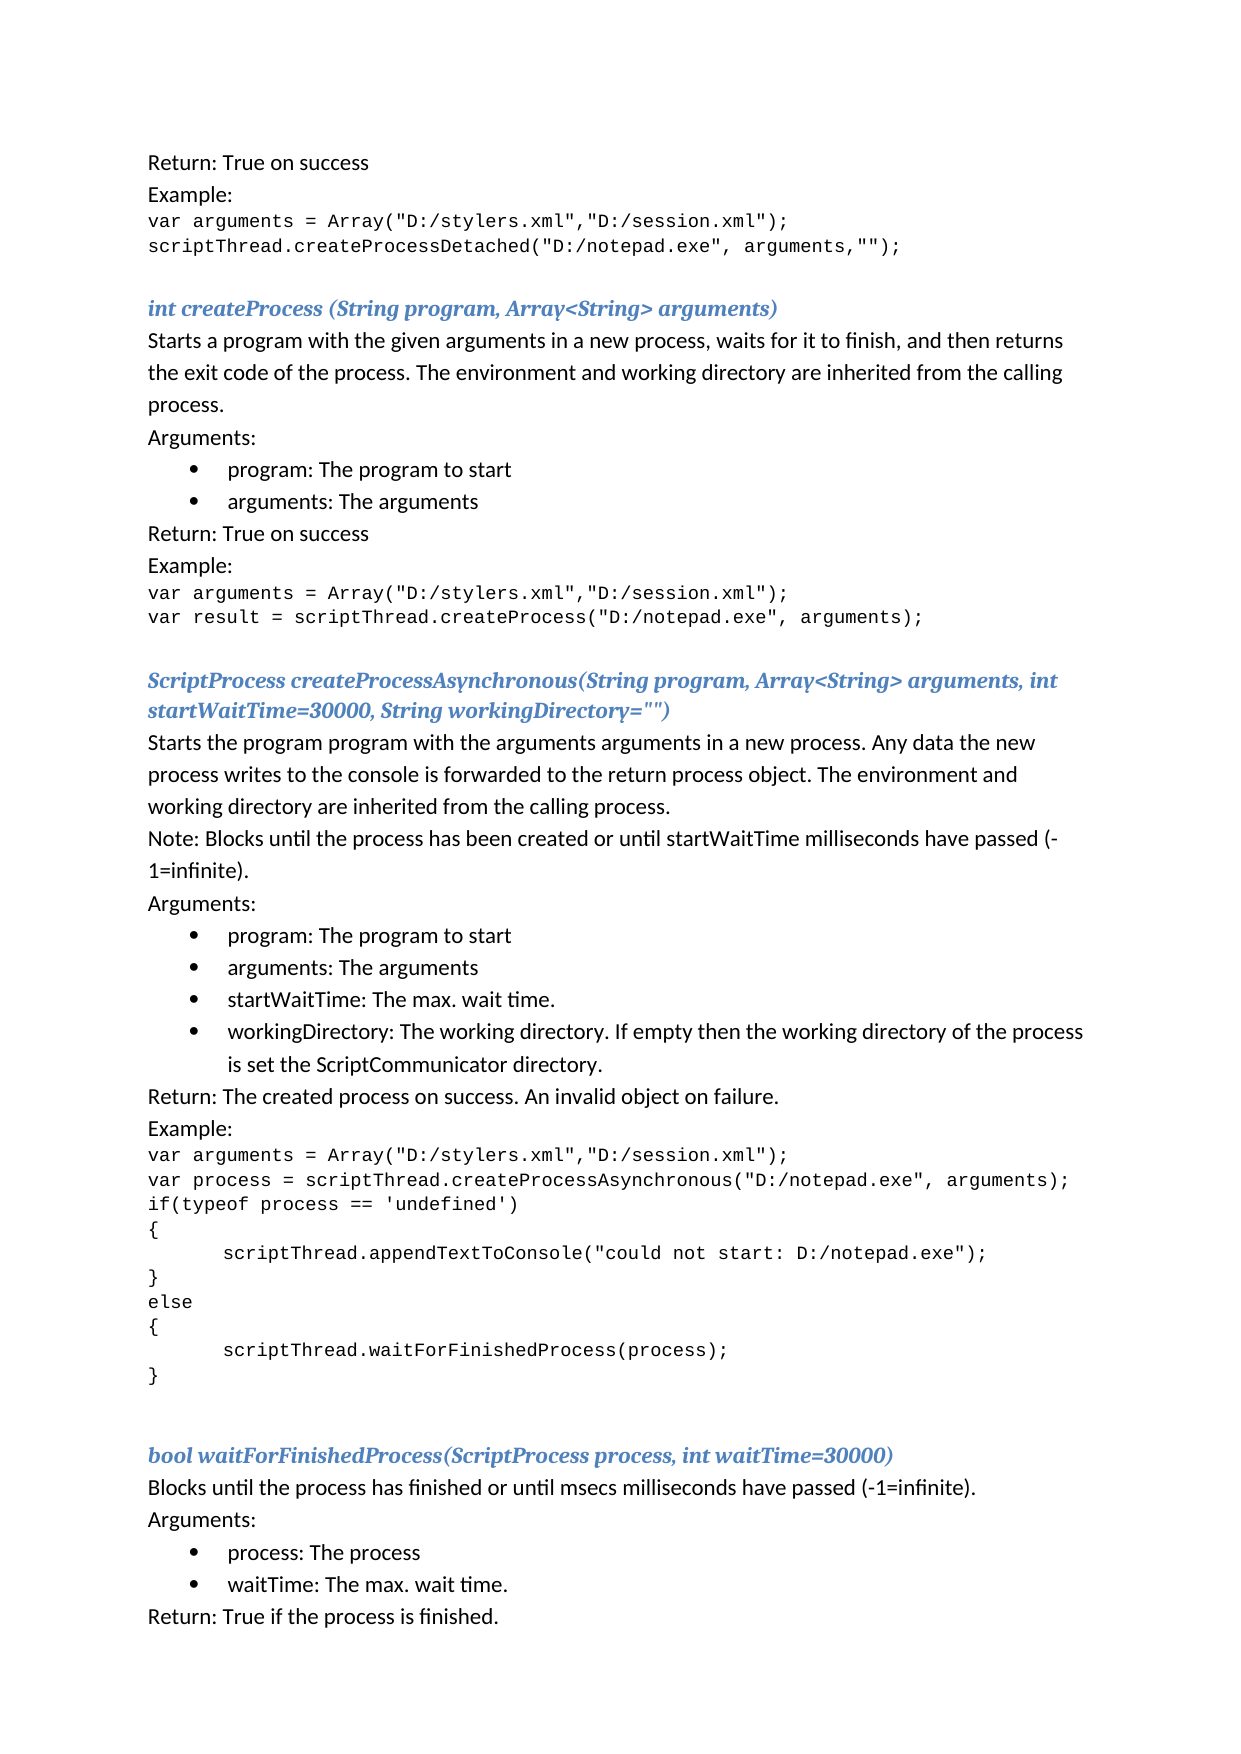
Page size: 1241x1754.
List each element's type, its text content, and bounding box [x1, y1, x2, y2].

text else [148, 1292, 1093, 1314]
list process: The process [190, 1538, 1093, 1566]
text scriptThread.appendTextToConsole("could not start: D:/notepad.exe"); [148, 1244, 1093, 1265]
text Return: True on success [148, 519, 1093, 547]
list waitTime: The max. wait time. [190, 1570, 1093, 1598]
text Return: True on success [148, 148, 1093, 176]
text Example: [148, 1114, 1093, 1142]
text scriptThread.waitForFinishedProcess(process); [148, 1341, 1093, 1362]
text } [148, 1268, 1093, 1289]
text Arguments: [148, 1505, 1093, 1533]
subtitle ScriptProcess createProcessAsynchronous(String program, Array<String> arguments, int startWaitTime=30000, String workingDirectory="") [148, 667, 1093, 724]
text var process = scriptThread.createProcessAsynchronous("D:/notepad.exe", arguments); [148, 1171, 1093, 1192]
list startWaitTime: The max. wait time. [190, 985, 1093, 1013]
text scriptThread.createProcessDetached("D:/notepad.exe", arguments,""); [148, 236, 1093, 258]
text Arguments: [148, 423, 1093, 451]
text Example: [148, 180, 1093, 208]
text Note: Blocks until the process has been created or until startWaitTime milliseconds have passed (-1=infinite). [148, 824, 1093, 884]
list workingDirectory: The working directory. If empty then the working directory of the process is set the ScriptCommunicator directory. [190, 1017, 1093, 1078]
subtitle int createProcess (String program, Array<String> arguments) [148, 296, 1093, 322]
text { [148, 1219, 1093, 1241]
text if(typeof process == 'undefined') [148, 1195, 1093, 1216]
text Starts a program with the given arguments in a new process, waits for it to finish, and then returns the exit code of the process. The environment and working directory are inherited from the calling process. [148, 326, 1093, 418]
text Blocks until the process has finished or until msecs milliseconds have passed (-1=infinite). [148, 1473, 1093, 1501]
text { [148, 1317, 1093, 1338]
text var result = scriptThread.createProcess("D:/notepad.exe", arguments); [148, 608, 1093, 629]
text } [148, 1366, 1093, 1387]
text Return: True if the process is finished. [148, 1602, 1093, 1630]
text Example: [148, 551, 1093, 579]
list arguments: The arguments [190, 953, 1093, 981]
text Starts the program program with the arguments arguments in a new process. Any data the new process writes to the console is forwarded to the return process object. The environment and working directory are inherited from the calling process. [148, 728, 1093, 820]
text var arguments = Array("D:/stylers.xml","D:/session.xml"); [148, 212, 1093, 233]
list program: The program to start [190, 455, 1093, 483]
text Arguments: [148, 889, 1093, 917]
list program: The program to start [190, 921, 1093, 949]
text var arguments = Array("D:/stylers.xml","D:/session.xml"); [148, 1146, 1093, 1167]
list arguments: The arguments [190, 487, 1093, 515]
text var arguments = Array("D:/stylers.xml","D:/session.xml"); [148, 583, 1093, 605]
subtitle bool waitForFinishedProcess(ScriptProcess process, int waitTime=30000) [148, 1443, 1093, 1469]
text Return: The created process on success. An invalid object on failure. [148, 1082, 1093, 1110]
